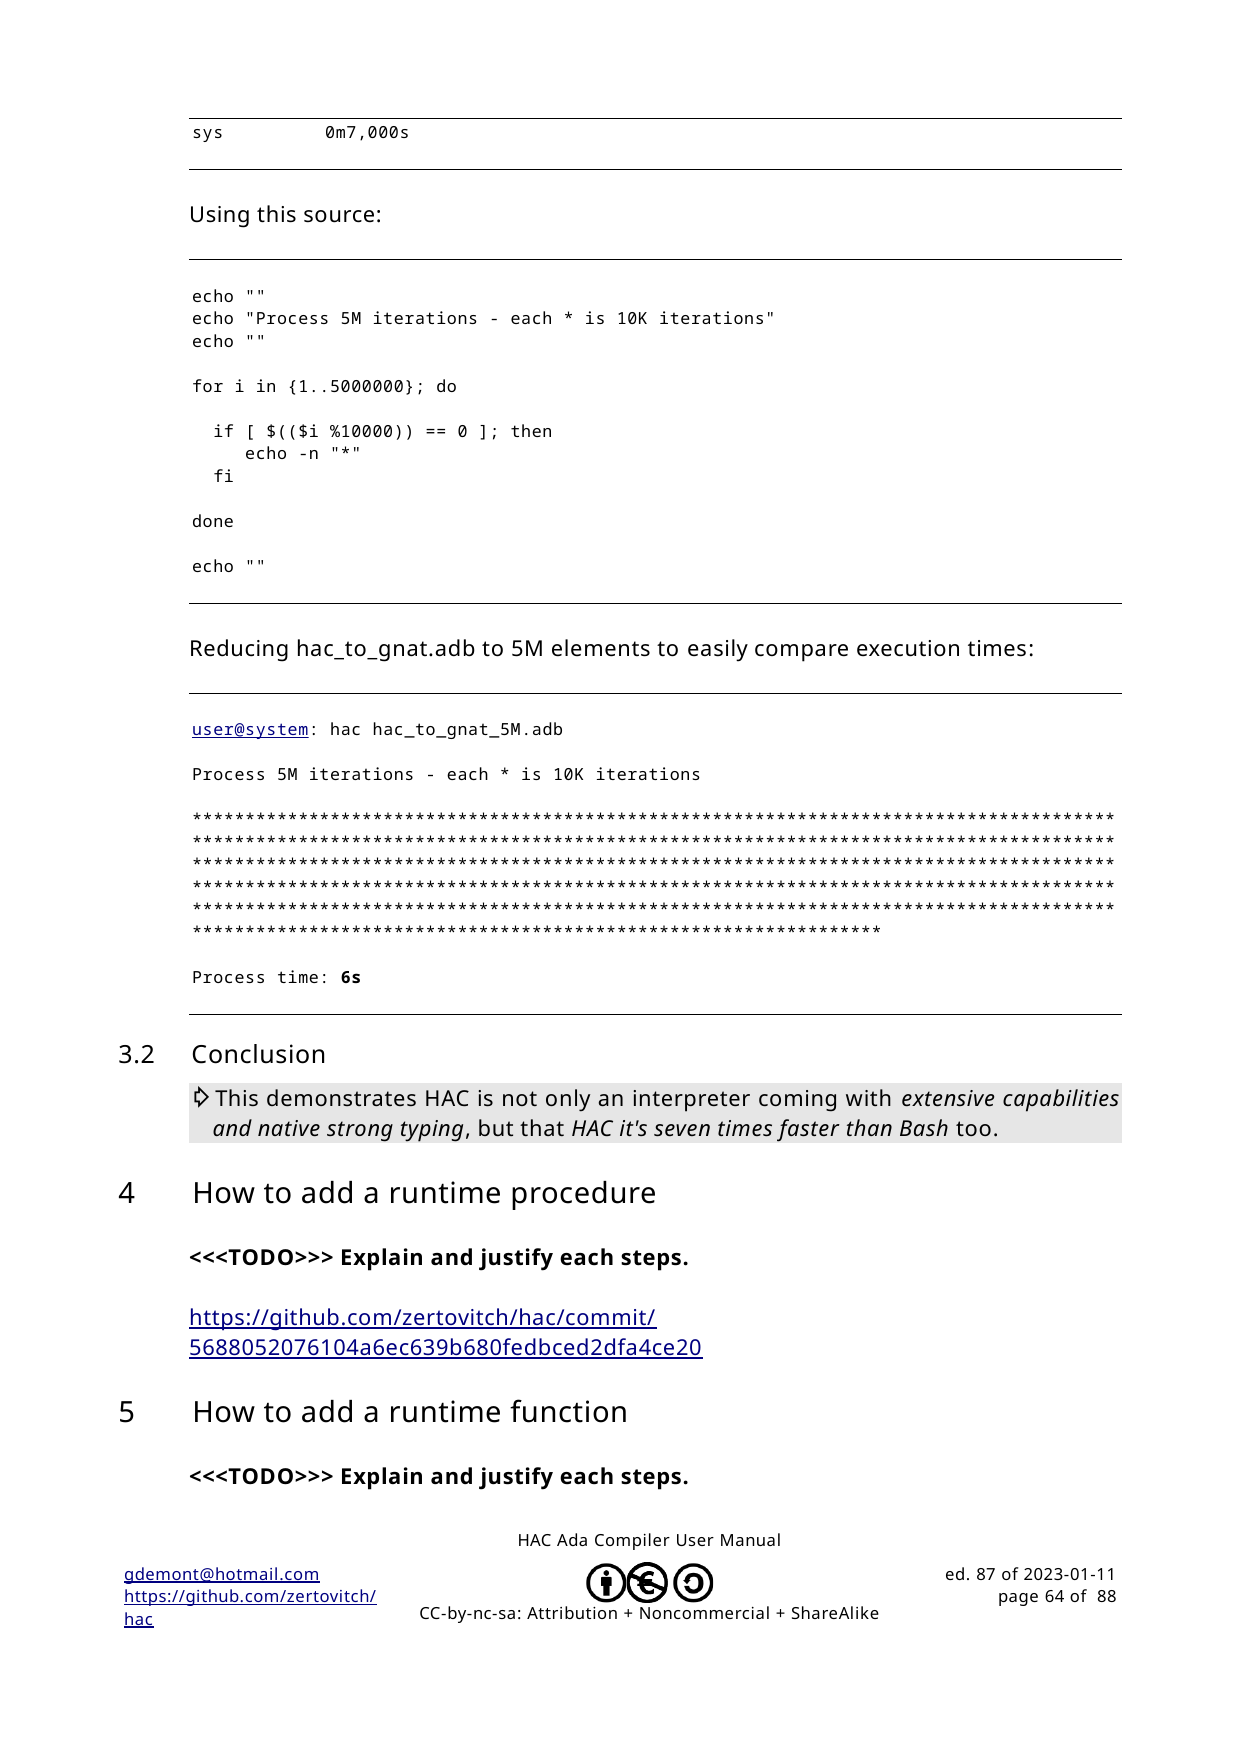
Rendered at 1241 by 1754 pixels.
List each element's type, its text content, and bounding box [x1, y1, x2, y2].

picture [585, 1562, 668, 1603]
list echo "" [189, 327, 1122, 352]
list sys 0m7,000s [189, 119, 1122, 169]
list echo "" [189, 552, 1122, 603]
text <<<TODO>>> Explain and justify each steps. [189, 1242, 1122, 1272]
text <<<TODO>>> Explain and justify each steps. [189, 1461, 1122, 1491]
list echo "Process 5M iterations - each * is 10K iterations" [189, 304, 1122, 327]
list done [189, 507, 1122, 532]
text Reducing hac_to_gnat.adb to 5M elements to easily compare execution times: [189, 633, 1122, 663]
list echo "" [189, 260, 1122, 304]
subtitle Conclusion [118, 1037, 1122, 1071]
list echo -n "*" [189, 439, 1122, 462]
list user@system: hac hac_to_gnat_5M.adb Process 5M iterations - each * is 10K iterations [189, 694, 1122, 786]
list Process time: 6s [189, 963, 1122, 1014]
subtitle How to add a runtime function [118, 1392, 1122, 1431]
list if [ $(($i %10000)) == 0 ]; then [189, 417, 1122, 439]
list This demonstrates HAC is not only an interpreter coming with extensive capabilities and native strong typing, but that HAC it's seven times faster than Bash too. [189, 1083, 1122, 1143]
subtitle How to add a runtime procedure [118, 1173, 1122, 1212]
list ******************************************************************************************************************************************************************************************************************************************************************************************************************************************************************************************************************************************************************************************************************** [189, 805, 1122, 943]
text Using this source: [189, 199, 1122, 229]
picture [672, 1562, 714, 1603]
list fi [189, 462, 1122, 487]
list for i in {1..5000000}; do [189, 372, 1122, 397]
text https://github.com/zertovitch/hac/commit/5688052076104a6ec639b680fedbced2dfa4ce20 [189, 1302, 1122, 1362]
